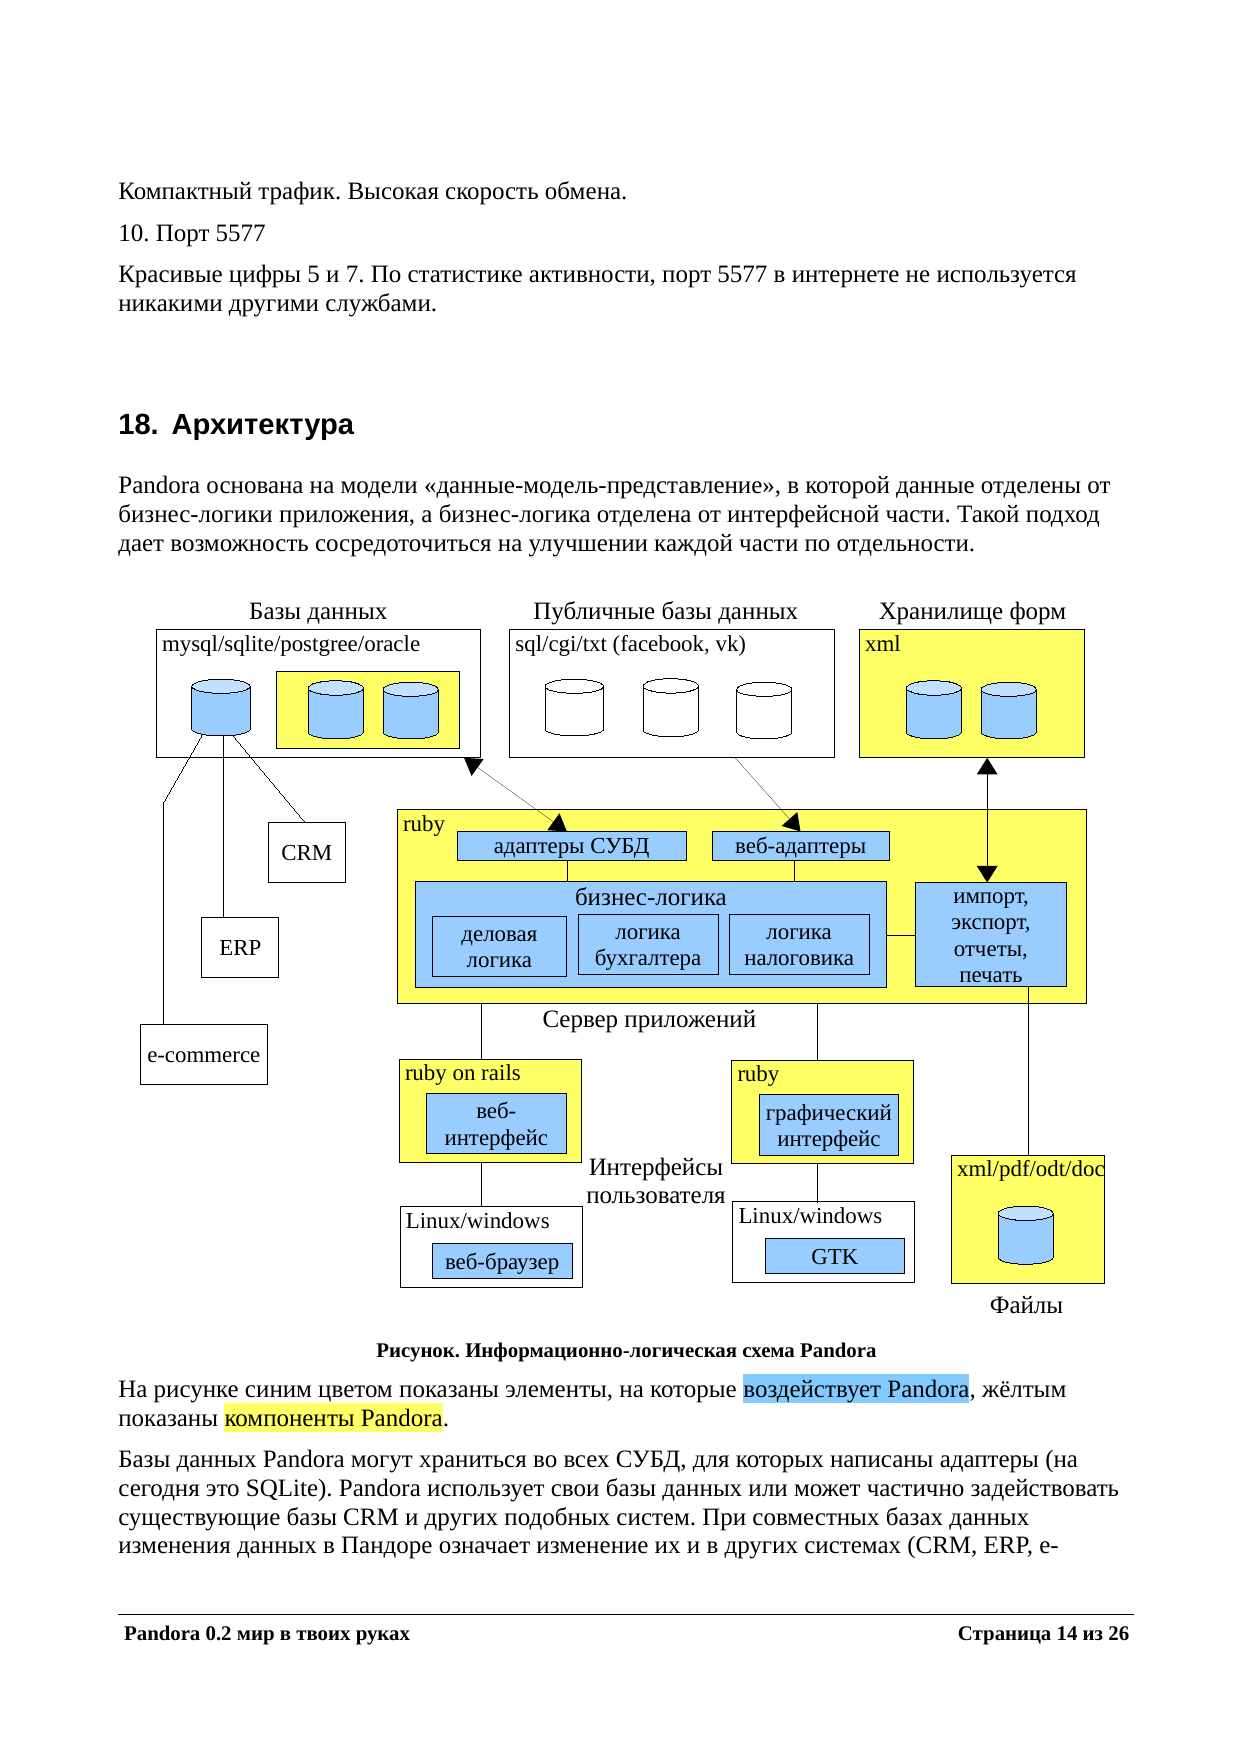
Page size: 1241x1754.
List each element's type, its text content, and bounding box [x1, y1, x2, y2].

text Pandora основана на модели «данные-модель-представление», в которой данные отделены от бизнес-логики приложения, а бизнес-логика отделена от интерфейсной части. Такой подход дает возможность сосредоточиться на улучшении каждой части по отдельности. [118, 470, 1134, 557]
text Красивые цифры 5 и 7. По статистике активности, порт 5577 в интернете не используется никакими другими службами. [118, 259, 1134, 316]
text Компактный трафик. Высокая скорость обмена. [118, 176, 1134, 205]
text Рисунок. Информационно-логическая схема Pandora [118, 569, 1134, 1362]
text На рисунке синим цветом показаны элементы, на которые воздействует Pandora, жёлтым показаны компоненты Pandora. [118, 1374, 1134, 1432]
subtitle Архитектура [118, 407, 1134, 440]
text 10. Порт 5577 [118, 218, 1134, 246]
text Базы данных Pandora могут храниться во всех СУБД, для которых написаны адаптеры (на сегодня это SQLite). Pandora использует свои базы данных или может частично задействовать существующие базы CRM и других подобных систем. При совместных базах данных изменения данных в Пандоре означает изменение их и в других системах (CRM, ERP, e- [118, 1444, 1134, 1559]
